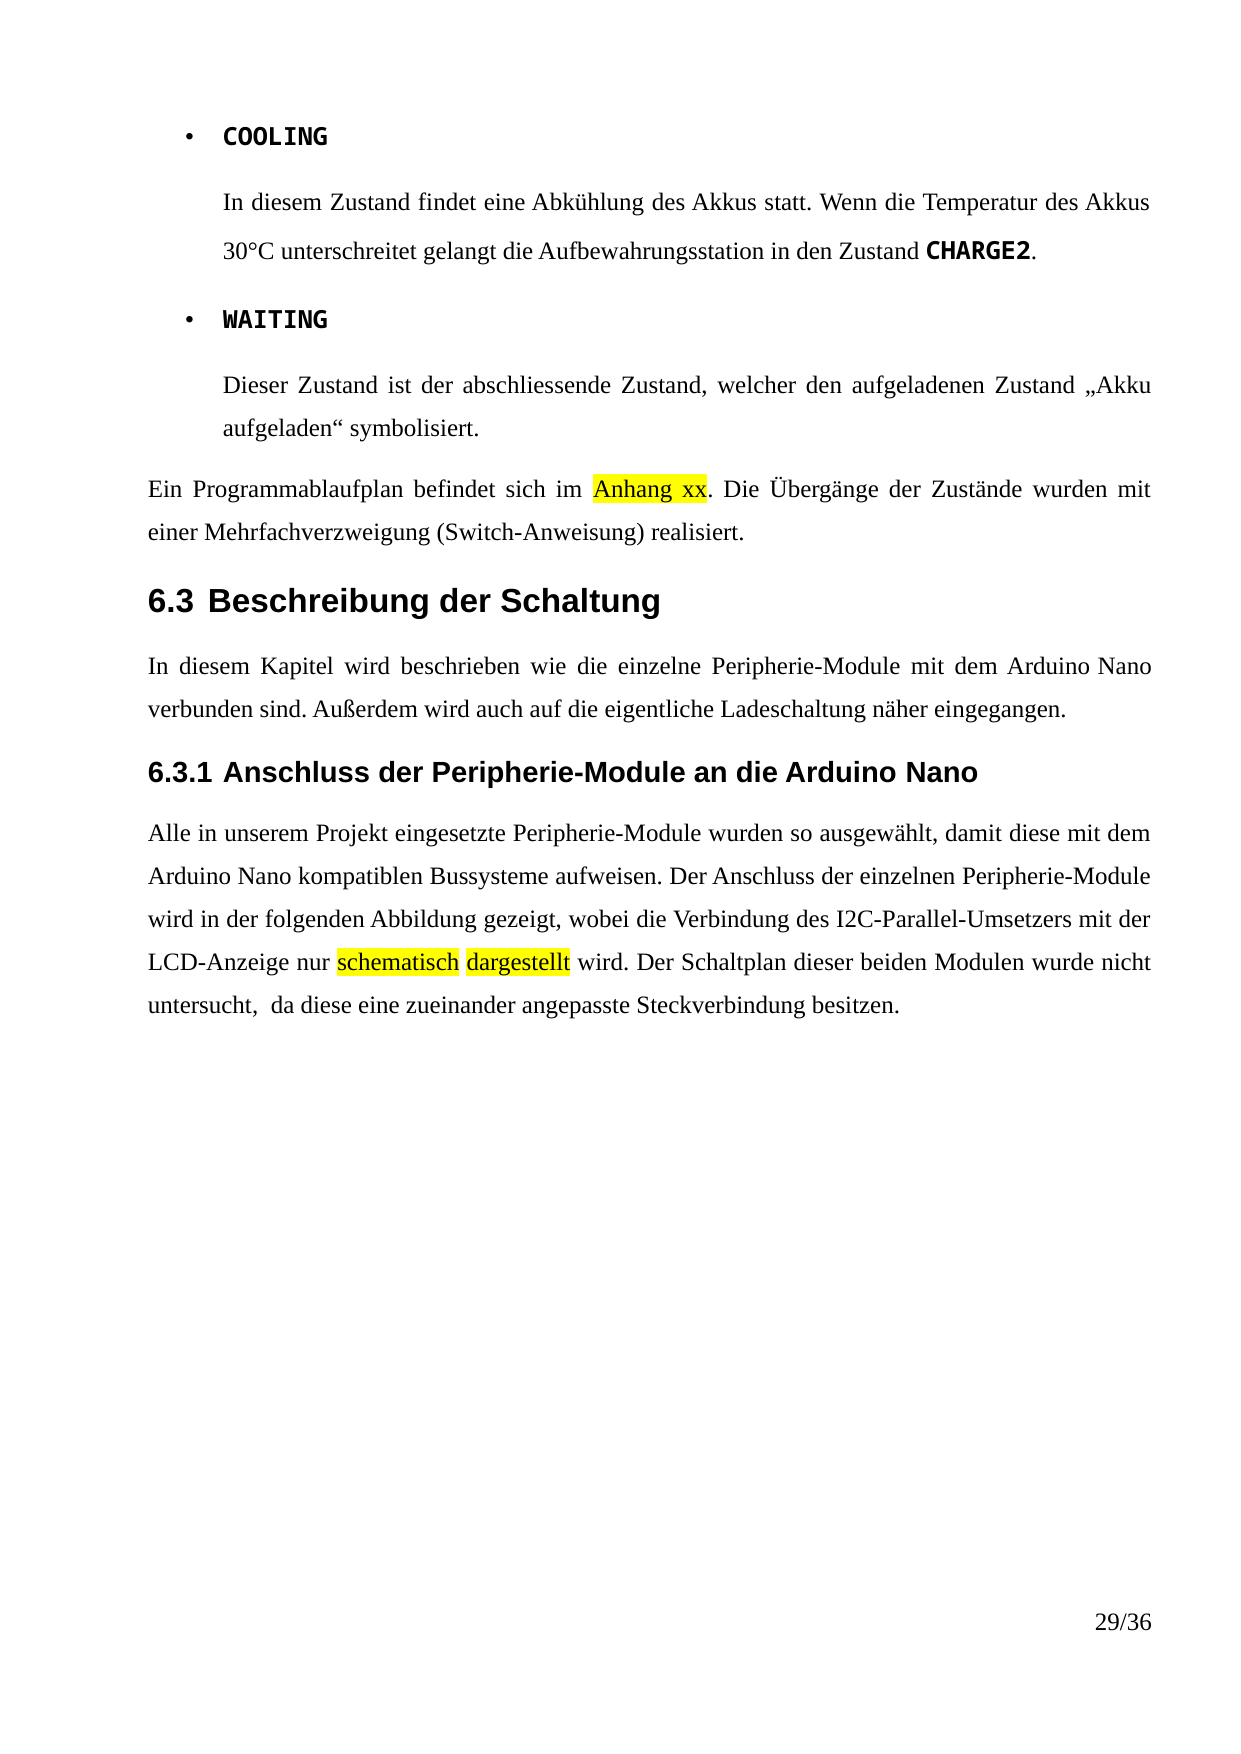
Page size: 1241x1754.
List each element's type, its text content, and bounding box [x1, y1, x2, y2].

list WAITING [185, 301, 1152, 335]
text In diesem Kapitel wird beschrieben wie die einzelne Peripherie-Module mit dem Arduino Nano verbunden sind. Außerdem wird auch auf die eigentliche Ladeschaltung näher eingegangen. [148, 651, 1152, 723]
text Ein Programmablaufplan befindet sich im Anhang xx. Die Übergänge der Zustände wurden mit einer Mehrfachverzweigung (Switch-Anweisung) realisiert. [148, 474, 1152, 546]
text Alle in unserem Projekt eingesetzte Peripherie-Module wurden so ausgewählt, damit diese mit dem Arduino Nano kompatiblen Bussysteme aufweisen. Der Anschluss der einzelnen Peripherie-Module wird in der folgenden Abbildung gezeigt, wobei die Verbindung des I2C-Parallel-Umsetzers mit der LCD-Anzeige nur schematisch dargestellt wird. Der Schaltplan dieser beiden Modulen wurde nicht untersucht, da diese eine zueinander angepasste Steckverbindung besitzen. [148, 818, 1152, 1019]
list Dieser Zustand ist der abschliessende Zustand, welcher den aufgeladenen Zustand „Akku aufgeladen“ symbolisiert. [185, 370, 1152, 442]
list COOLING [185, 118, 1152, 152]
subtitle Anschluss der Peripherie-Module an die Arduino Nano [148, 755, 1152, 789]
subtitle Beschreibung der Schaltung [148, 581, 1152, 619]
list In diesem Zustand findet eine Abkühlung des Akkus statt. Wenn die Temperatur des Akkus 30°C unterschreitet gelangt die Aufbewahrungsstation in den Zustand CHARGE2. [185, 187, 1152, 267]
